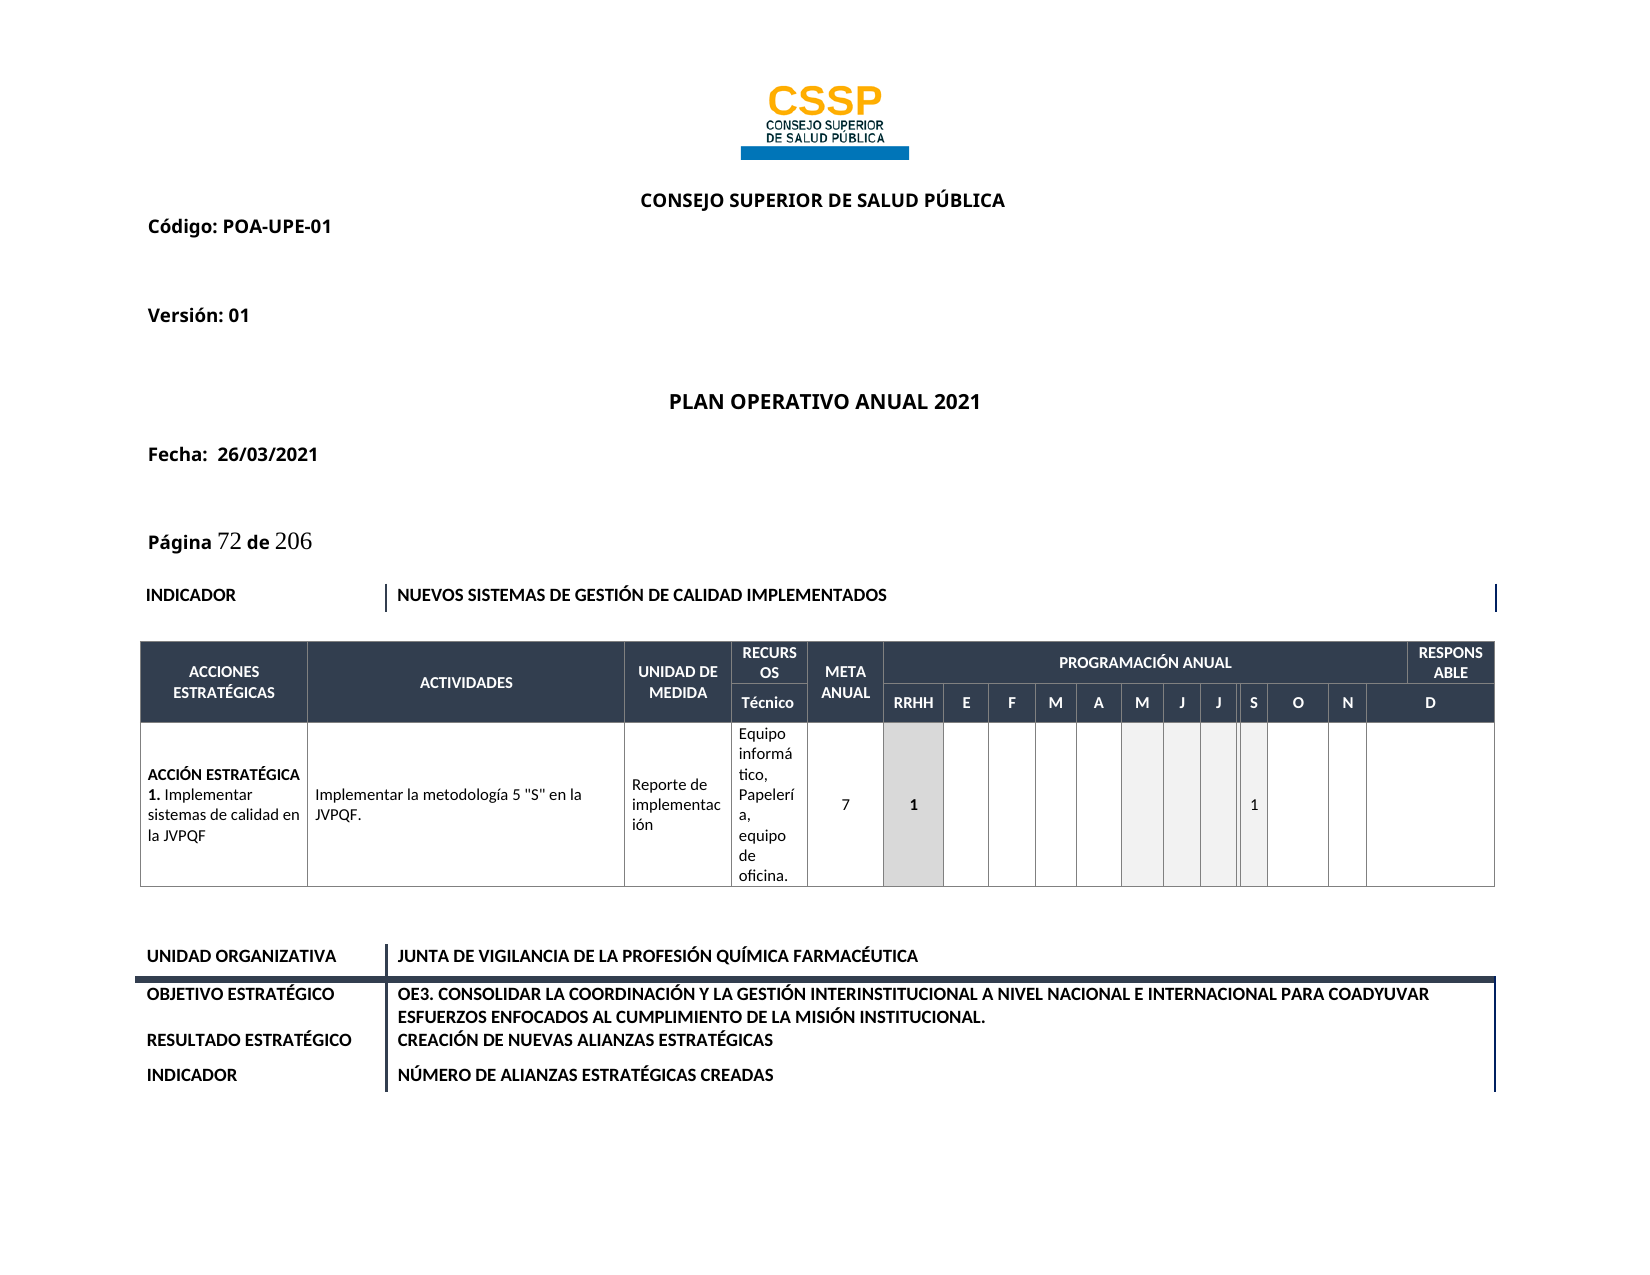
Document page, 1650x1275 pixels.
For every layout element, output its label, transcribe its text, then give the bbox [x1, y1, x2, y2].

table_cell Técnico [732, 684, 807, 722]
table_cell [1268, 723, 1328, 886]
table_cell [989, 723, 1035, 886]
table_cell RRHH [884, 684, 943, 722]
table_cell M [1036, 684, 1076, 722]
table_cell [1201, 723, 1236, 886]
table_cell INDICADOR [134, 584, 385, 612]
table_cell INDICADOR [135, 1064, 385, 1092]
table_header UNIDAD ORGANIZATIVA [135, 944, 385, 976]
table_cell J [1164, 684, 1200, 722]
table_cell [1036, 723, 1076, 886]
table_header META ANUAL [808, 642, 883, 722]
table_cell RESULTADO ESTRATÉGICO [135, 1028, 385, 1063]
table_cell Reporte de implementación [625, 723, 731, 886]
picture [740, 73, 910, 160]
table_cell S [1241, 684, 1267, 722]
table_cell [1122, 723, 1163, 886]
table_header JUNTA DE VIGILANCIA DE LA PROFESIÓN QUÍMICA FARMACÉUTICA [388, 944, 1495, 976]
table_cell [944, 723, 988, 886]
table_header ACTIVIDADES [308, 642, 624, 722]
table_cell E [944, 684, 988, 722]
table_header ACCIONES ESTRATÉGICAS [141, 642, 307, 722]
table_header RESPONSABLE [1408, 642, 1494, 683]
table_cell J [1201, 684, 1236, 722]
table_cell N [1329, 684, 1366, 722]
table_header PROGRAMACIÓN ANUAL [884, 642, 1407, 683]
table_header UNIDAD DE MEDIDA [625, 642, 731, 722]
table_cell ACCIÓN ESTRATÉGICA 1. Implementar sistemas de calidad en la JVPQF [141, 723, 307, 886]
table_cell [1329, 723, 1366, 886]
table_cell [1164, 723, 1200, 886]
table_cell NUEVOS SISTEMAS DE GESTIÓN DE CALIDAD IMPLEMENTADOS [387, 584, 1495, 612]
table_cell A [1077, 684, 1121, 722]
table_cell NÚMERO DE ALIANZAS ESTRATÉGICAS CREADAS [388, 1064, 1494, 1092]
table_cell [1077, 723, 1121, 886]
table_cell OBJETIVO ESTRATÉGICO [135, 983, 385, 1028]
table_cell 1 [1241, 723, 1267, 886]
table_cell [1367, 723, 1494, 886]
table_cell F [989, 684, 1035, 722]
table_cell D [1367, 684, 1494, 722]
table_header RECURSOS [732, 642, 807, 683]
table_cell Equipo informático, Papelería, equipo de oficina. [732, 723, 807, 886]
table_cell M [1122, 684, 1163, 722]
table_cell CREACIÓN DE NUEVAS ALIANZAS ESTRATÉGICAS [388, 1028, 1494, 1063]
table_cell 1 [884, 723, 943, 886]
table_cell Implementar la metodología 5 "S" en la JVPQF. [308, 723, 624, 886]
table_cell 7 [808, 723, 883, 886]
table_cell OE3. CONSOLIDAR LA COORDINACIÓN Y LA GESTIÓN INTERINSTITUCIONAL A NIVEL NACIONAL E INTERNACIONAL PARA COADYUVAR ESFUERZOS ENFOCADOS AL CUMPLIMIENTO DE LA MISIÓN INSTITUCIONAL. [388, 983, 1494, 1028]
table_cell O [1268, 684, 1328, 722]
